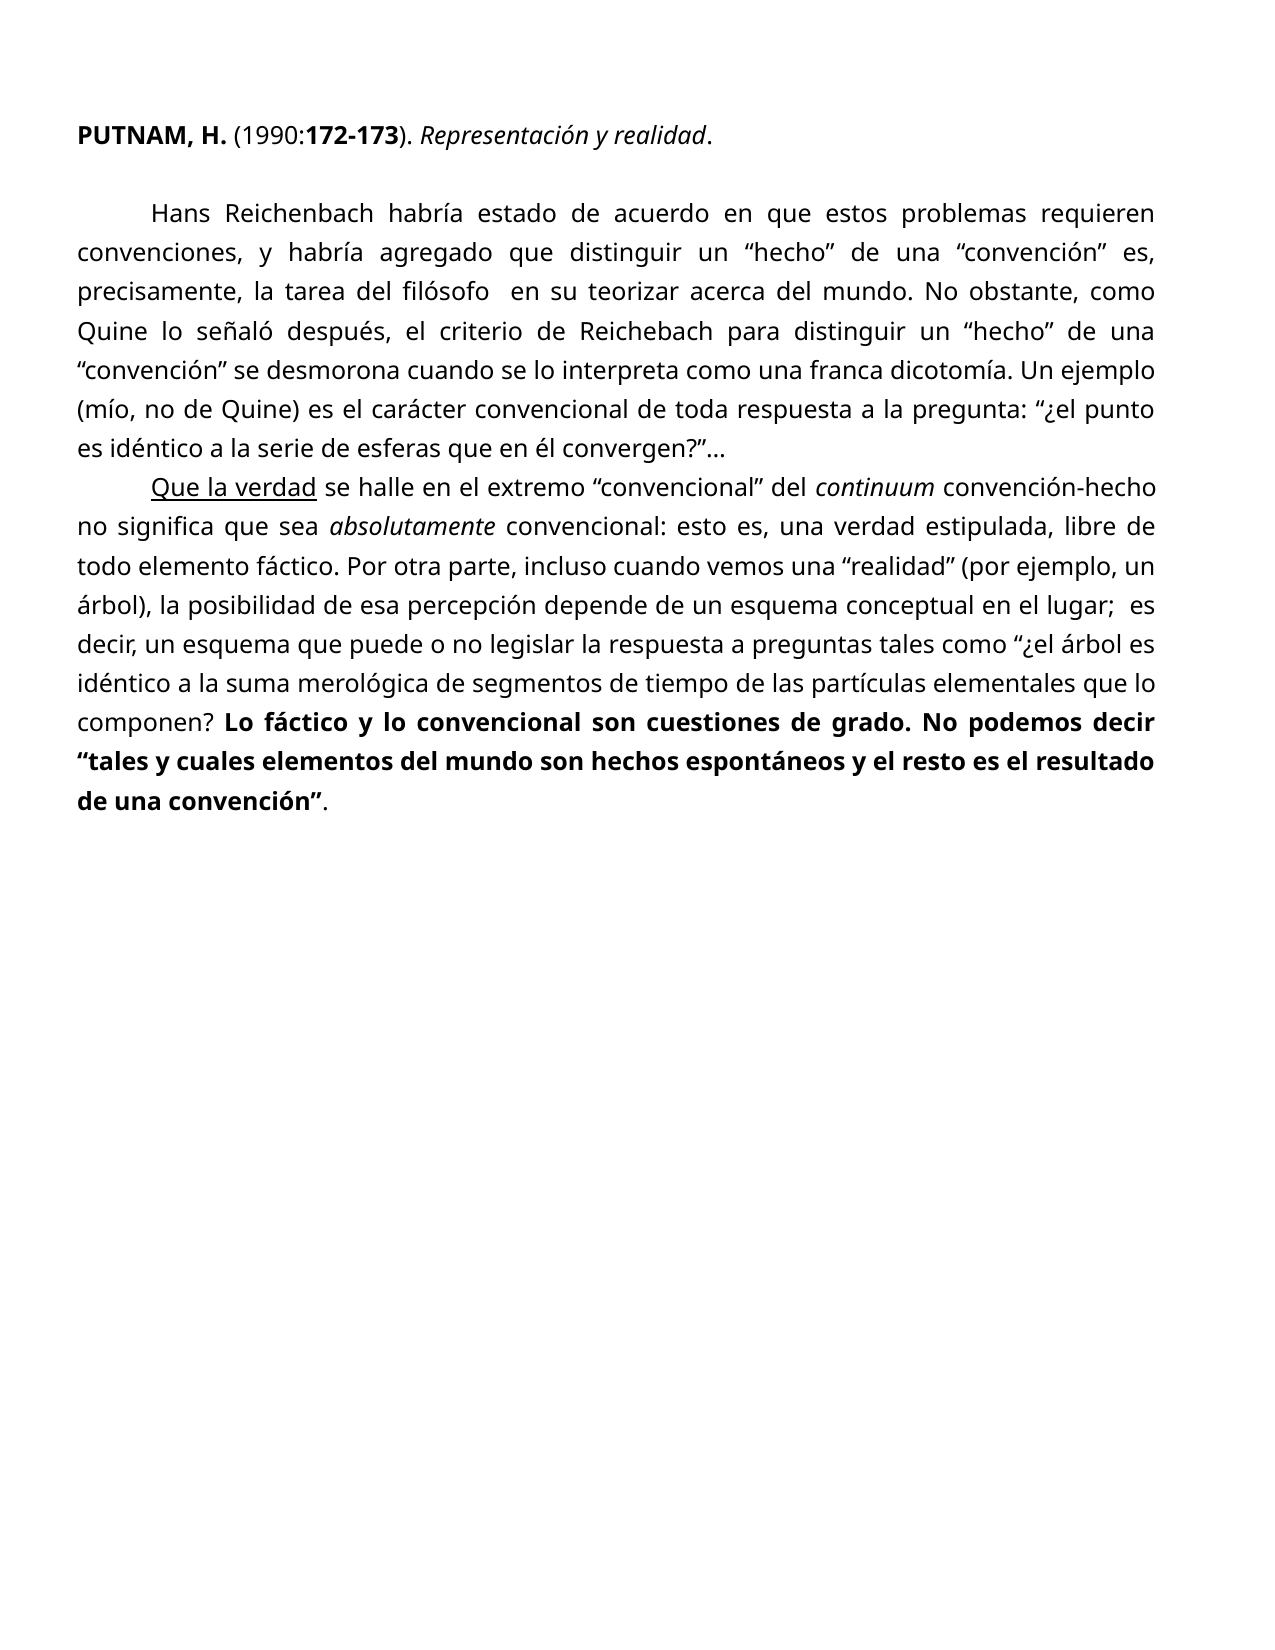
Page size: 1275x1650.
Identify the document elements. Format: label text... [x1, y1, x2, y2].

text Hans Reichenbach habría estado de acuerdo en que estos problemas requieren convenciones, y habría agregado que distinguir un “hecho” de una “convención” es, precisamente, la tarea del filósofo en su teorizar acerca del mundo. No obstante, como Quine lo señaló después, el criterio de Reichebach para distinguir un “hecho” de una “convención” se desmorona cuando se lo interpreta como una franca dicotomía. Un ejemplo (mío, no de Quine) es el carácter convencional de toda respuesta a la pregunta: “¿el punto es idéntico a la serie de esferas que en él convergen?”… [77, 196, 1157, 465]
text Que la verdad se halle en el extremo “convencional” del continuum convención-hecho no significa que sea absolutamente convencional: esto es, una verdad estipulada, libre de todo elemento fáctico. Por otra parte, incluso cuando vemos una “realidad” (por ejemplo, un árbol), la posibilidad de esa percepción depende de un esquema conceptual en el lugar; es decir, un esquema que puede o no legislar la respuesta a preguntas tales como “¿el árbol es idéntico a la suma merológica de segmentos de tiempo de las partículas elementales que lo componen? Lo fáctico y lo convencional son cuestiones de grado. No podemos decir “tales y cuales elementos del mundo son hechos espontáneos y el resto es el resultado de una convención”. [77, 470, 1157, 817]
text PUTNAM, H. (1990:172-173). Representación y realidad. [77, 117, 1157, 151]
